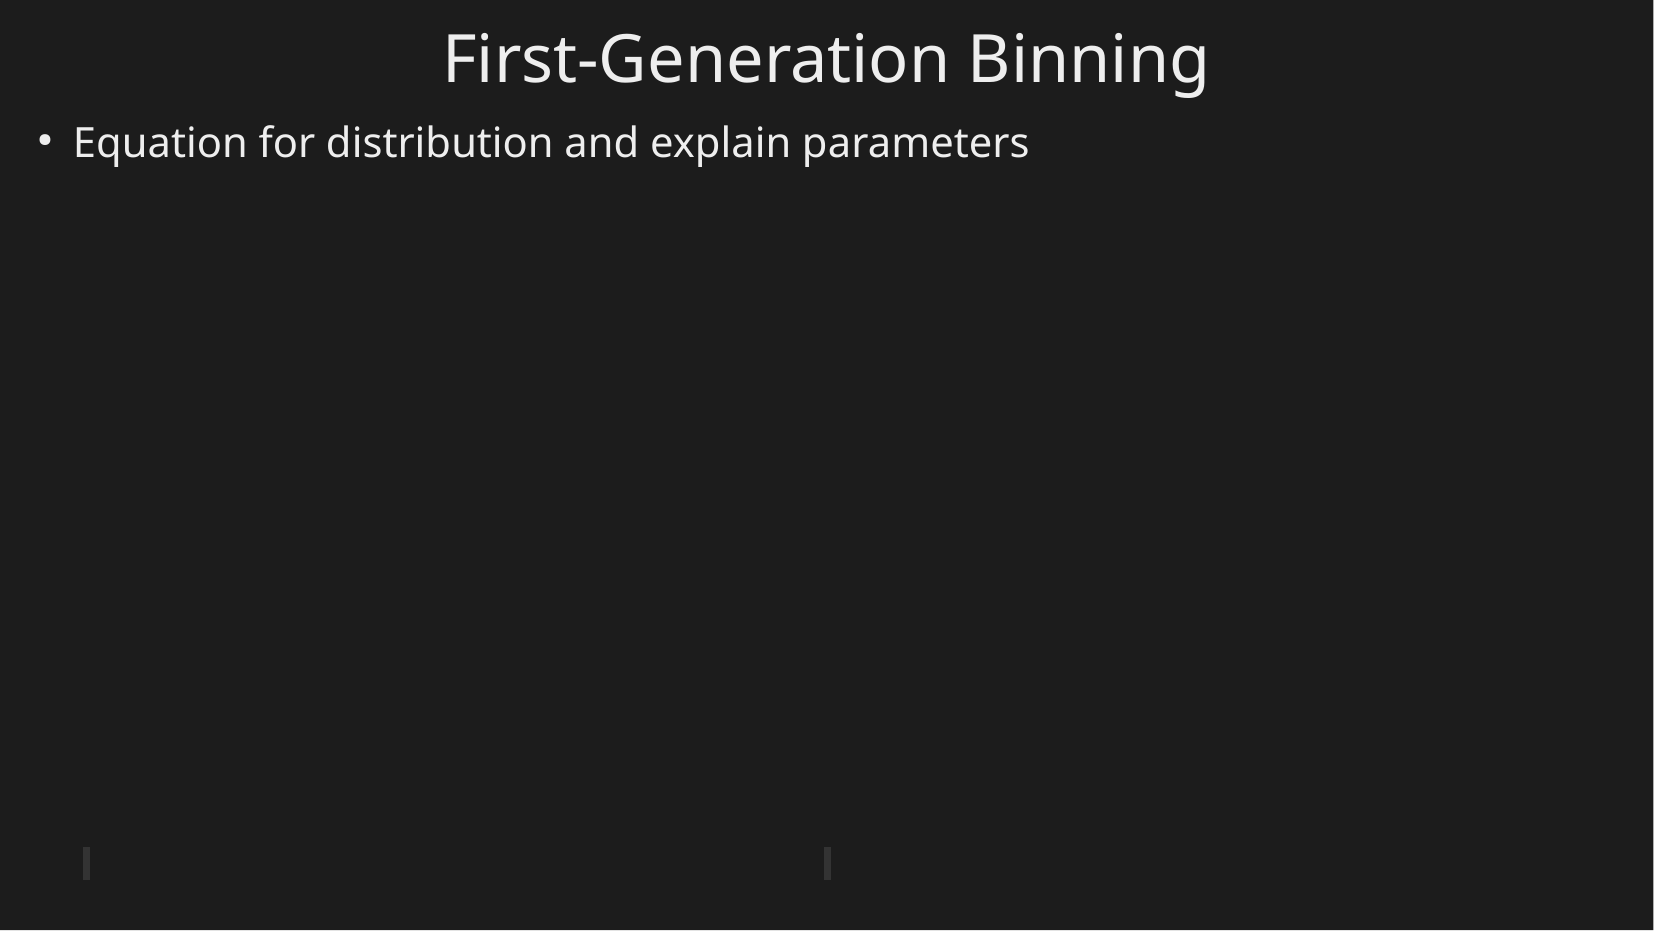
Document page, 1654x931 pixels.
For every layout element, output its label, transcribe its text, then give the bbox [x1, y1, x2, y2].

list Equation for distribution and explain parameters [37, 112, 1613, 901]
title First-Generation Binning [82, 0, 1571, 112]
